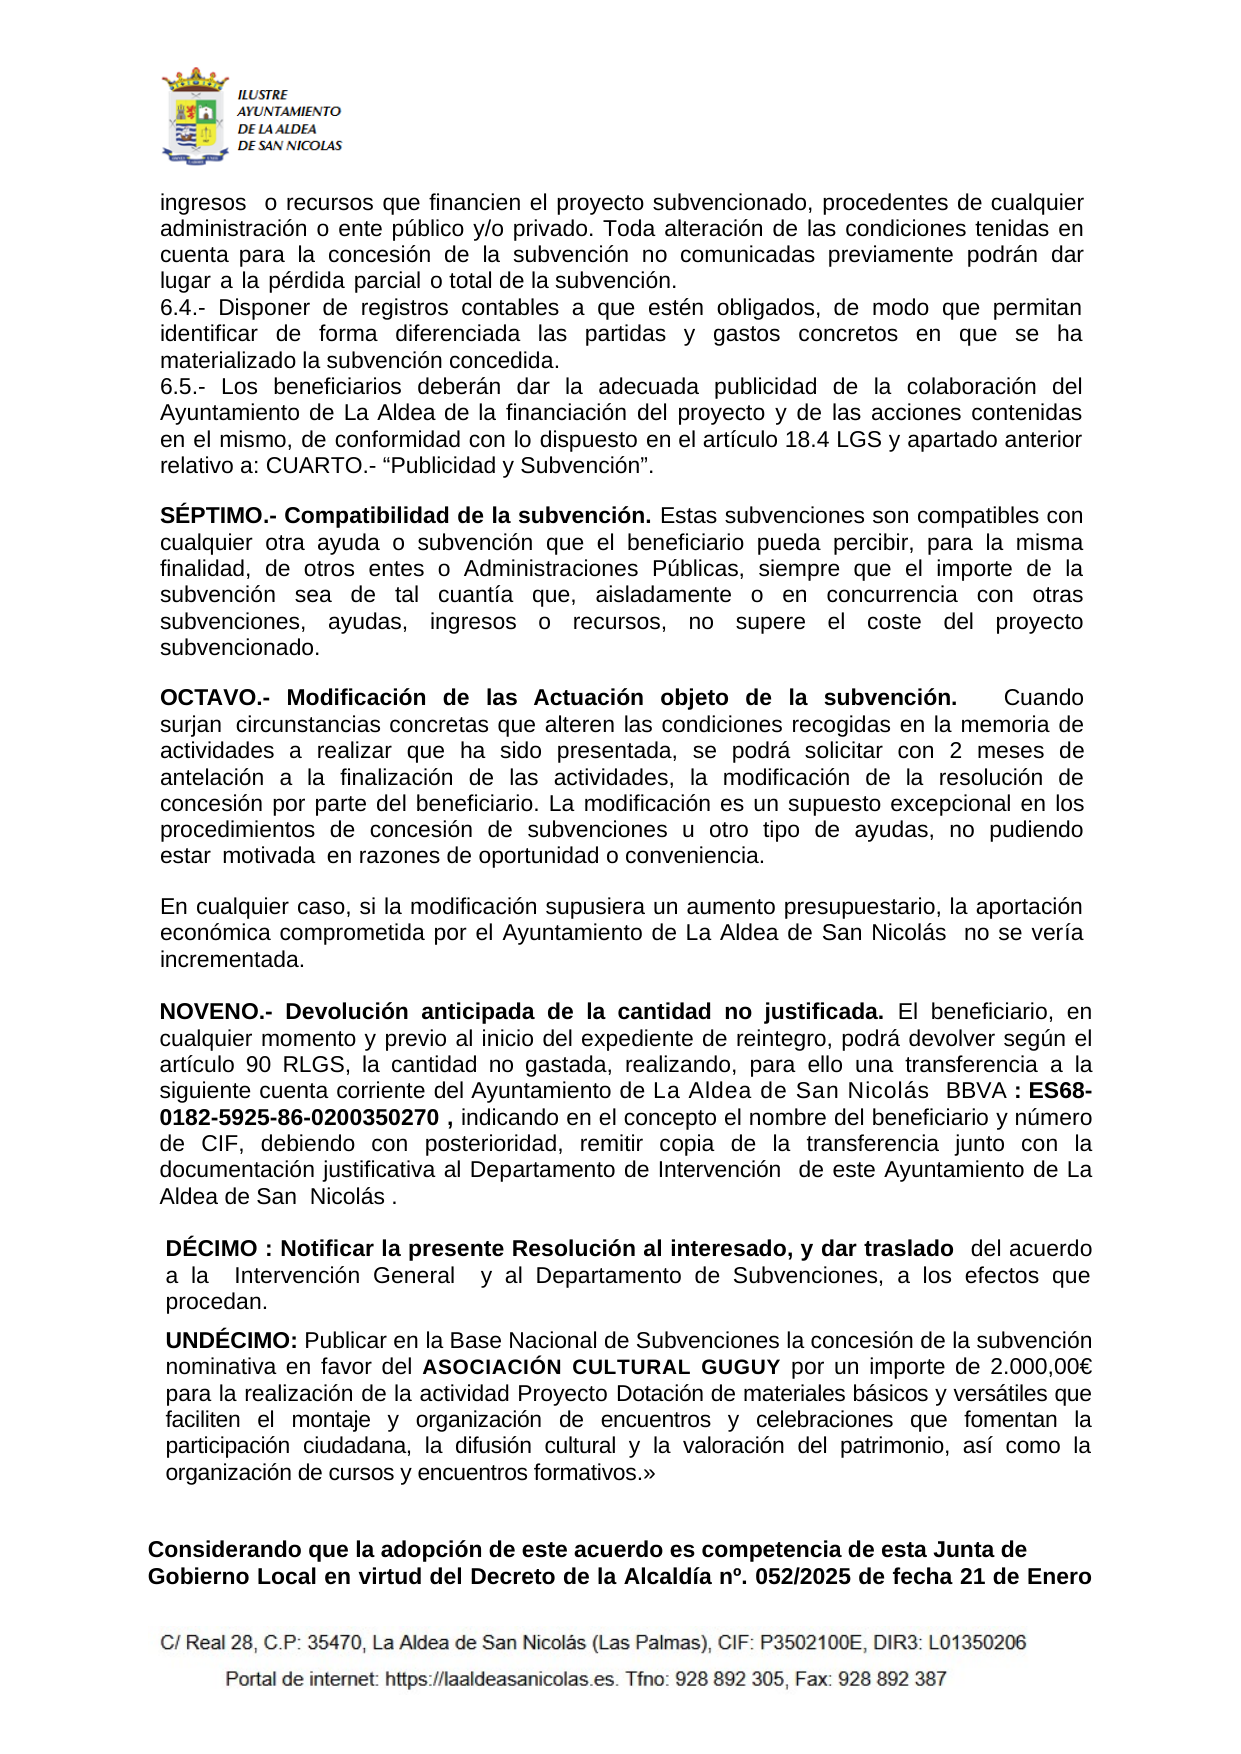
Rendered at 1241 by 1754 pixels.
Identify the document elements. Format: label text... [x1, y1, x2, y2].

text NOVENO.- Devolución anticipada de la cantidad no justificada. El beneficiario, en cualquier momento y previo al inicio del expediente de reintegro, podrá devolver según el artículo 90 RLGS, la cantidad no gastada, realizando, para ello una transferencia a la siguiente cuenta corriente del Ayuntamiento de La Aldea de San Nicolás BBVA : ES68-0182-5925-86-0200350270 , indicando en el concepto el nombre del beneficiario y número de CIF, debiendo con posterioridad, remitir copia de la transferencia junto con la documentación justificativa al Departamento de Intervención de este Ayuntamiento de La Aldea de San Nicolás . [159, 998, 1093, 1209]
text OCTAVO.- Modificación de las Actuación objeto de la subvención. Cuando surjan circunstancias concretas que alteren las condiciones recogidas en la memoria de actividades a realizar que ha sido presentada, se podrá solicitar con 2 meses de antelación a la finalización de las actividades, la modificación de la resolución de concesión por parte del beneficiario. La modificación es un supuesto excepcional en los procedimientos de concesión de subvenciones u otro tipo de ayudas, no pudiendo estar motivada en razones de oportunidad o conveniencia. [160, 684, 1084, 869]
text ingresos o recursos que financien el proyecto subvencionado, procedentes de cualquier administración o ente público y/o privado. Toda alteración de las condiciones tenidas en cuenta para la concesión de la subvención no comunicadas previamente podrán dar lugar a la pérdida parcial o total de la subvención. [160, 188, 1084, 294]
picture [148, 59, 358, 173]
text SÉPTIMO.- Compatibilidad de la subvención. Estas subvenciones son compatibles con cualquier otra ayuda o subvención que el beneficiario pueda percibir, para la misma finalidad, de otros entes o Administraciones Públicas, siempre que el importe de la subvención sea de tal cuantía que, aisladamente o en concurrencia con otras subvenciones, ayudas, ingresos o recursos, no supere el coste del proyecto subvencionado. [160, 502, 1084, 660]
text UNDÉCIMO: Publicar en la Base Nacional de Subvenciones la concesión de la subvención nominativa en favor del ASOCIACIÓN CULTURAL GUGUY por un importe de 2.000,00€ para la realización de la actividad Proyecto Dotación de materiales básicos y versátiles que faciliten el montaje y organización de encuentros y celebraciones que fomentan la participación ciudadana, la difusión cultural y la valoración del patrimonio, así como la organización de cursos y encuentros formativos.» [165, 1327, 1093, 1485]
text Gobierno Local en virtud del Decreto de la Alcaldía nº. 052/2025 de fecha 21 de Enero [148, 1563, 1093, 1589]
text 6.4.- Disponer de registros contables a que estén obligados, de modo que permitan identificar de forma diferenciada las partidas y gastos concretos en que se ha materializado la subvención concedida. [160, 294, 1082, 373]
text 6.5.- Los beneficiarios deberán dar la adecuada publicidad de la colaboración del Ayuntamiento de La Aldea de la financiación del proyecto y de las acciones contenidas en el mismo, de conformidad con lo dispuesto en el artículo 18.4 LGS y apartado anterior relativo a: CUARTO.- “Publicidad y Subvención”. [160, 373, 1083, 478]
text En cualquier caso, si la modificación supusiera un aumento presupuestario, la aportación económica comprometida por el Ayuntamiento de La Aldea de San Nicolás no se vería incrementada. [160, 893, 1083, 972]
text Considerando que la adopción de este acuerdo es competencia de esta Junta de [148, 1536, 1093, 1563]
text DÉCIMO : Notificar la presente Resolución al interesado, y dar traslado del acuerdo a la Intervención General y al Departamento de Subvenciones, a los efectos que procedan. [165, 1235, 1093, 1314]
picture [148, 1626, 1034, 1695]
